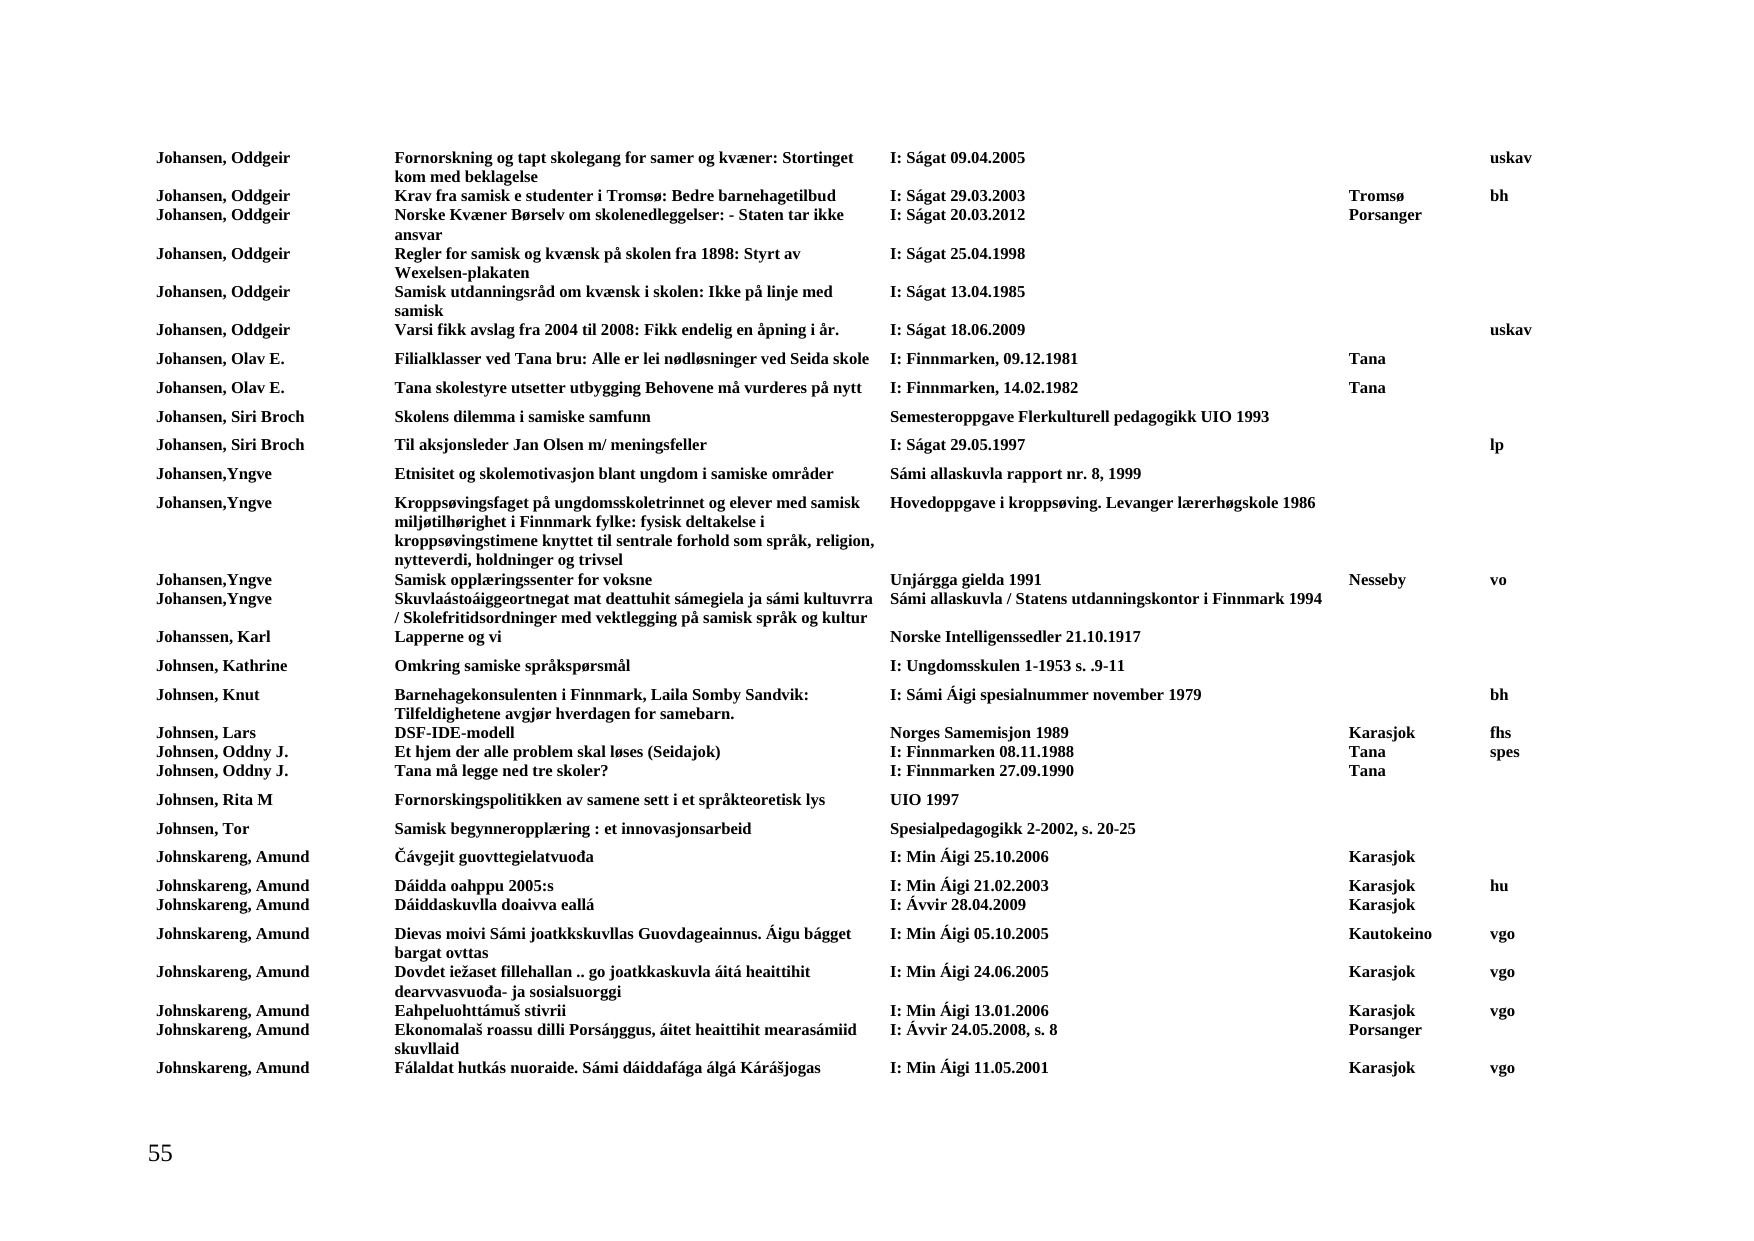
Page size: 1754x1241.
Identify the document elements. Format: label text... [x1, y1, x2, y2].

table_cell [1483, 627, 1605, 656]
table_cell [1341, 244, 1482, 282]
table_cell I: Ávvir 24.05.2008, s. 8 [883, 1020, 1341, 1058]
table_cell Johnsen, Oddny J. [149, 761, 387, 790]
table_cell [1483, 790, 1605, 818]
table_cell bh [1483, 684, 1605, 723]
table_cell [1483, 895, 1605, 924]
table_cell Tana [1341, 761, 1482, 790]
table_cell Tana skolestyre utsetter utbygging Behovene må vurderes på nytt [387, 378, 883, 406]
table_cell [1341, 148, 1482, 186]
table_cell Johnskareng, Amund [149, 876, 387, 895]
table_cell I: Ávvir 28.04.2009 [883, 895, 1341, 924]
table_cell Krav fra samisk e studenter i Tromsø: Bedre barnehagetilbud [387, 186, 883, 205]
table_cell lp [1483, 435, 1605, 464]
table_cell Johansen, Oddgeir [149, 244, 387, 282]
table_cell Lapperne og vi [387, 627, 883, 656]
table_cell Johnsen, Kathrine [149, 656, 387, 684]
table_cell Porsanger [1341, 205, 1482, 243]
table_cell Til aksjonsleder Jan Olsen m/ meningsfeller [387, 435, 883, 464]
table_cell [1483, 1020, 1605, 1058]
table_cell Johansen, Siri Broch [149, 435, 387, 464]
table_cell I: Min Áigi 13.01.2006 [883, 1001, 1341, 1020]
table_cell Dievas moivi Sámi joatkkskuvllas Guovdageainnus. Áigu bágget bargat ovttas [387, 924, 883, 962]
table_cell Johansen, Olav E. [149, 349, 387, 378]
table_cell Karasjok [1341, 876, 1482, 895]
table_cell [1341, 589, 1482, 627]
table_cell Dáidda oahppu 2005:s [387, 876, 883, 895]
table_cell Johnskareng, Amund [149, 924, 387, 962]
table_cell Kautokeino [1341, 924, 1482, 962]
table_cell I: Ságat 20.03.2012 [883, 205, 1341, 243]
table_cell I: Finnmarken, 09.12.1981 [883, 349, 1341, 378]
table_cell [1483, 493, 1605, 569]
table_cell Porsanger [1341, 1020, 1482, 1058]
table_cell vgo [1483, 1001, 1605, 1020]
table_cell I: Finnmarken 08.11.1988 [883, 742, 1341, 761]
table_cell DSF-IDE-modell [387, 723, 883, 742]
table_cell Skuvlaástoáiggeortnegat mat deattuhit sámegiela ja sámi kultuvrra / Skolefritidsordninger med vektlegging på samisk språk og kultur [387, 589, 883, 627]
table_cell Johnsen, Lars [149, 723, 387, 742]
table_cell Johnskareng, Amund [149, 895, 387, 924]
table_cell vgo [1483, 1058, 1605, 1077]
table_cell vgo [1483, 962, 1605, 1001]
table_cell Fálaldat hutkás nuoraide. Sámi dáiddafága álgá Kárášjogas [387, 1058, 883, 1077]
table_cell Johansen, Oddgeir [149, 148, 387, 186]
table_cell Johanssen, Karl [149, 627, 387, 656]
table_cell Fornorskning og tapt skolegang for samer og kvæner: Stortinget kom med beklagelse [387, 148, 883, 186]
table_cell Tana [1341, 349, 1482, 378]
table_cell [1341, 493, 1482, 569]
table_cell [1341, 790, 1482, 818]
table_cell Johansen,Yngve [149, 464, 387, 493]
table_cell [1483, 589, 1605, 627]
table_cell [1483, 464, 1605, 493]
table_cell Karasjok [1341, 1001, 1482, 1020]
table_cell [1341, 406, 1482, 435]
table_cell [1341, 819, 1482, 847]
table_cell Johansen, Oddgeir [149, 205, 387, 243]
table_cell [1483, 282, 1605, 320]
table_cell Johansen, Oddgeir [149, 186, 387, 205]
table_cell Nesseby [1341, 569, 1482, 588]
table_cell Unjárgga gielda 1991 [883, 569, 1341, 588]
table_cell [1341, 627, 1482, 656]
table_cell Johnskareng, Amund [149, 1020, 387, 1058]
table_cell Karasjok [1341, 962, 1482, 1001]
table_cell Karasjok [1341, 895, 1482, 924]
table_cell [1483, 205, 1605, 243]
table_cell Johnsen, Oddny J. [149, 742, 387, 761]
table_cell Johnskareng, Amund [149, 962, 387, 1001]
table_cell Tromsø [1341, 186, 1482, 205]
table_cell Norske Intelligenssedler 21.10.1917 [883, 627, 1341, 656]
table_cell fhs [1483, 723, 1605, 742]
table_cell I: Ságat 29.05.1997 [883, 435, 1341, 464]
table_cell Tana må legge ned tre skoler? [387, 761, 883, 790]
table_cell Sámi allaskuvla / Statens utdanningskontor i Finnmark 1994 [883, 589, 1341, 627]
table_cell Etnisitet og skolemotivasjon blant ungdom i samiske områder [387, 464, 883, 493]
table_cell I: Min Áigi 25.10.2006 [883, 847, 1341, 876]
table_cell I: Ságat 29.03.2003 [883, 186, 1341, 205]
table_cell [1483, 847, 1605, 876]
table_cell spes [1483, 742, 1605, 761]
table_cell I: Ságat 13.04.1985 [883, 282, 1341, 320]
table_cell Johansen,Yngve [149, 569, 387, 588]
table_cell Filialklasser ved Tana bru: Alle er lei nødløsninger ved Seida skole [387, 349, 883, 378]
table_cell I: Ságat 18.06.2009 [883, 320, 1341, 349]
table_cell I: Finnmarken, 14.02.1982 [883, 378, 1341, 406]
table_cell Johnsen, Rita M [149, 790, 387, 818]
table_cell Johnskareng, Amund [149, 1058, 387, 1077]
table_cell [1341, 464, 1482, 493]
table_cell Kroppsøvingsfaget på ungdomsskoletrinnet og elever med samisk miljøtilhørighet i Finnmark fylke: fysisk deltakelse i kroppsøvingstimene knyttet til sentrale forhold som språk, religion, nytteverdi, holdninger og trivsel [387, 493, 883, 569]
table_cell Semesteroppgave Flerkulturell pedagogikk UIO 1993 [883, 406, 1341, 435]
table_cell [1483, 819, 1605, 847]
table_cell I: Min Áigi 11.05.2001 [883, 1058, 1341, 1077]
table_cell Johnskareng, Amund [149, 1001, 387, 1020]
table_cell Johansen, Siri Broch [149, 406, 387, 435]
table_cell vo [1483, 569, 1605, 588]
table_cell I: Ságat 25.04.1998 [883, 244, 1341, 282]
table_cell [1341, 320, 1482, 349]
table_cell Skolens dilemma i samiske samfunn [387, 406, 883, 435]
table_cell I: Finnmarken 27.09.1990 [883, 761, 1341, 790]
table_cell Varsi fikk avslag fra 2004 til 2008: Fikk endelig en åpning i år. [387, 320, 883, 349]
table_cell I: Min Áigi 05.10.2005 [883, 924, 1341, 962]
table_cell [1341, 435, 1482, 464]
table_cell Norske Kvæner Børselv om skolenedleggelser: - Staten tar ikke ansvar [387, 205, 883, 243]
table_cell I: Min Áigi 24.06.2005 [883, 962, 1341, 1001]
table_cell [1483, 378, 1605, 406]
table_cell Karasjok [1341, 847, 1482, 876]
table_cell Johnskareng, Amund [149, 847, 387, 876]
table_cell [1483, 244, 1605, 282]
table_cell Samisk opplæringssenter for voksne [387, 569, 883, 588]
table_cell Johansen,Yngve [149, 589, 387, 627]
table_cell vgo [1483, 924, 1605, 962]
table_cell [1341, 282, 1482, 320]
table_cell I: Ungdomsskulen 1-1953 s. .9-11 [883, 656, 1341, 684]
table_cell Hovedoppgave i kroppsøving. Levanger lærerhøgskole 1986 [883, 493, 1341, 569]
table_cell Norges Samemisjon 1989 [883, 723, 1341, 742]
table_cell Dovdet iežaset fillehallan .. go joatkkaskuvla áitá heaittihit dearvvasvuođa- ja sosialsuorggi [387, 962, 883, 1001]
table_cell [1341, 656, 1482, 684]
table_cell Spesialpedagogikk 2-2002, s. 20-25 [883, 819, 1341, 847]
table_cell I: Min Áigi 21.02.2003 [883, 876, 1341, 895]
table_cell Fornorskingspolitikken av samene sett i et språkteoretisk lys [387, 790, 883, 818]
table_cell UIO 1997 [883, 790, 1341, 818]
table_cell Omkring samiske språkspørsmål [387, 656, 883, 684]
table_cell Tana [1341, 378, 1482, 406]
table_cell uskav [1483, 148, 1605, 186]
table_cell Karasjok [1341, 723, 1482, 742]
table_cell Barnehagekonsulenten i Finnmark, Laila Somby Sandvik: Tilfeldighetene avgjør hverdagen for samebarn. [387, 684, 883, 723]
table_cell Johansen, Oddgeir [149, 320, 387, 349]
table_cell [1483, 656, 1605, 684]
table_cell Ekonomalaš roassu dilli Porsáŋggus, áitet heaittihit mearasámiid skuvllaid [387, 1020, 883, 1058]
table_cell [1483, 761, 1605, 790]
table_cell Sámi allaskuvla rapport nr. 8, 1999 [883, 464, 1341, 493]
table_cell Čávgejit guovttegielatvuođa [387, 847, 883, 876]
table_cell Samisk utdanningsråd om kvænsk i skolen: Ikke på linje med samisk [387, 282, 883, 320]
table_cell Dáiddaskuvlla doaivva eallá [387, 895, 883, 924]
table_cell Karasjok [1341, 1058, 1482, 1077]
table_cell hu [1483, 876, 1605, 895]
table_cell I: Ságat 09.04.2005 [883, 148, 1341, 186]
table_cell [1483, 349, 1605, 378]
table_cell Johnsen, Tor [149, 819, 387, 847]
table_cell Regler for samisk og kvænsk på skolen fra 1898: Styrt av Wexelsen-plakaten [387, 244, 883, 282]
table_cell Eahpeluohttámuš stivrii [387, 1001, 883, 1020]
table_cell Johnsen, Knut [149, 684, 387, 723]
table_cell Johansen, Oddgeir [149, 282, 387, 320]
table_cell Samisk begynneropplæring : et innovasjonsarbeid [387, 819, 883, 847]
table_cell Johansen, Olav E. [149, 378, 387, 406]
table_cell Johansen,Yngve [149, 493, 387, 569]
table_cell [1483, 406, 1605, 435]
table_cell bh [1483, 186, 1605, 205]
table_cell I: Sámi Áigi spesialnummer november 1979 [883, 684, 1341, 723]
table_cell [1341, 684, 1482, 723]
table_cell Tana [1341, 742, 1482, 761]
table_cell Et hjem der alle problem skal løses (Seidajok) [387, 742, 883, 761]
table_cell uskav [1483, 320, 1605, 349]
